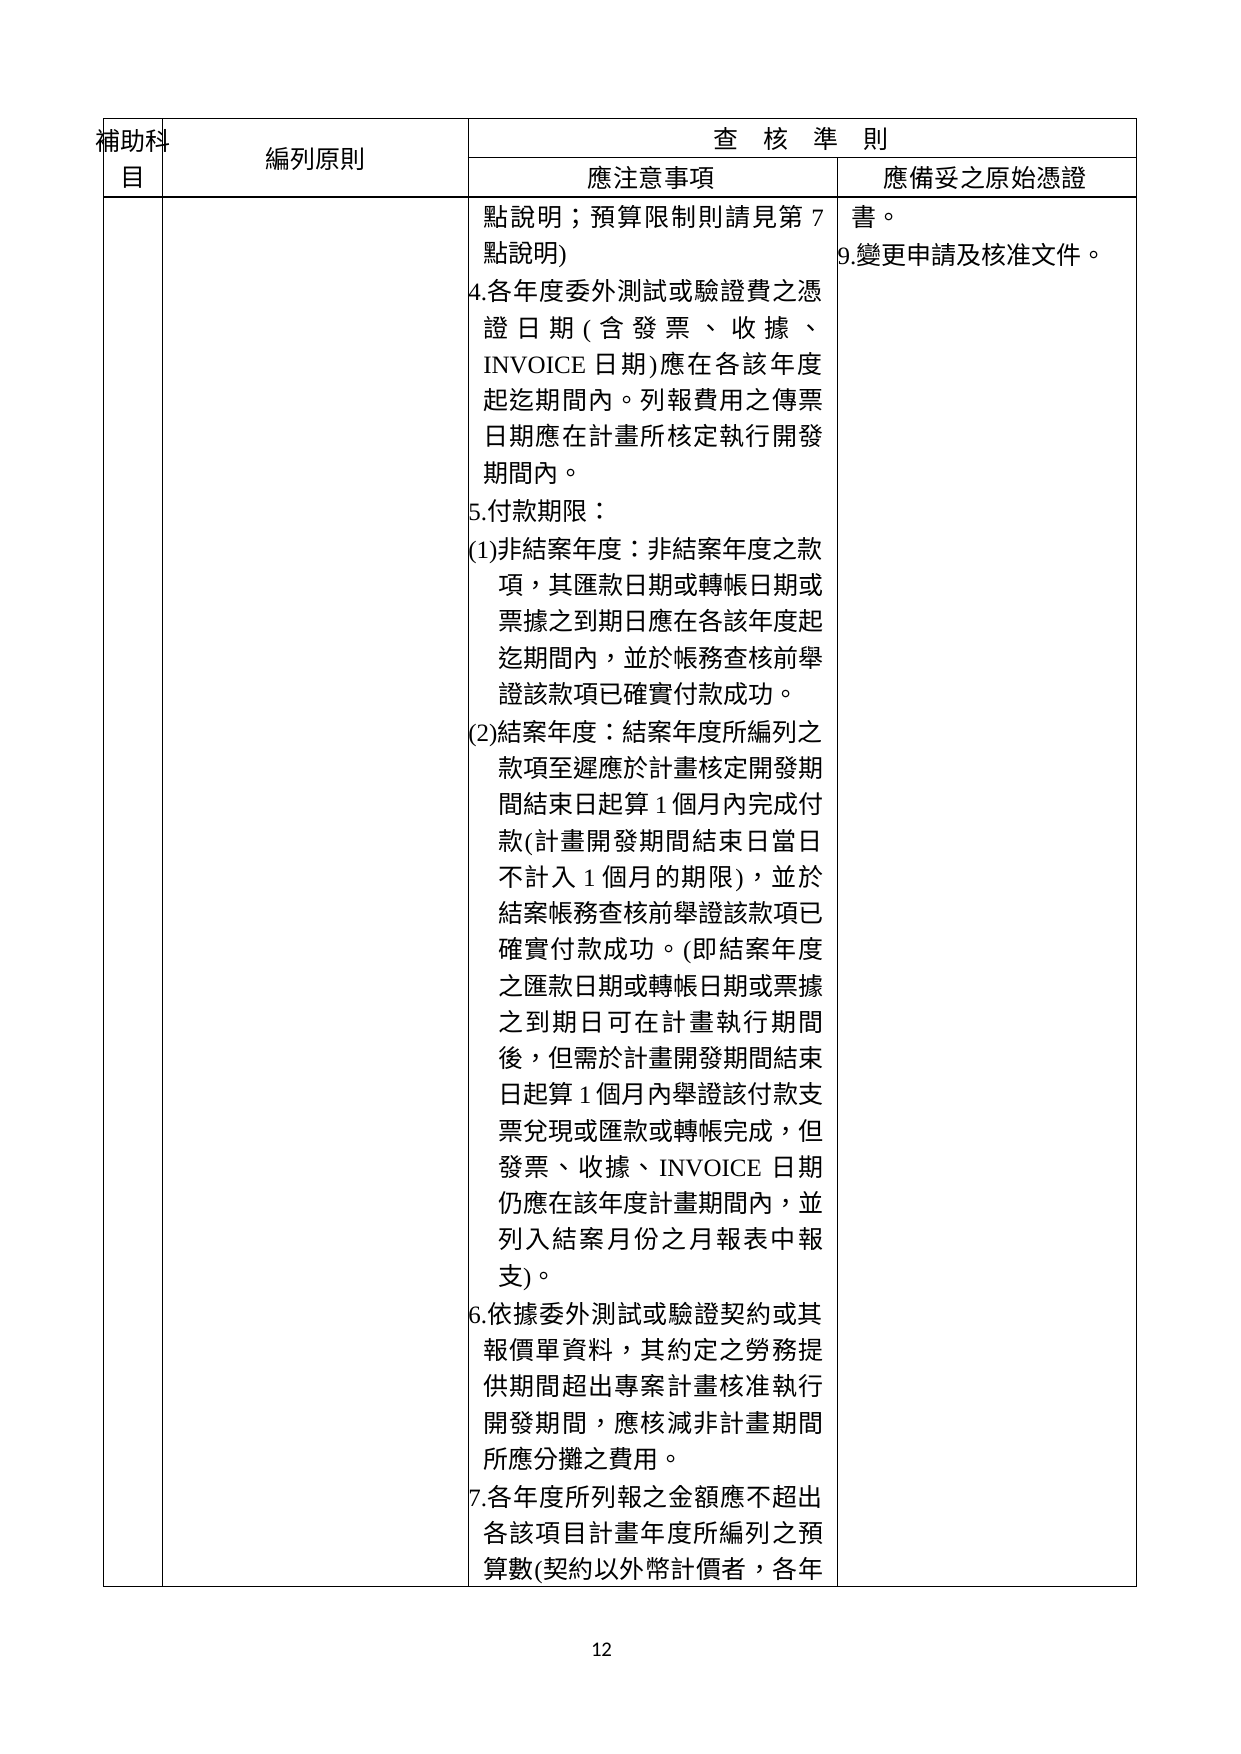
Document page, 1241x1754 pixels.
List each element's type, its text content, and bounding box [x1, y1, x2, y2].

table_header 編列原則 [163, 119, 468, 196]
table_cell 應注意事項 [469, 158, 837, 196]
table_header 補助科目 [104, 119, 162, 196]
table_cell 應備妥之原始憑證 [838, 158, 1136, 196]
table_cell [163, 198, 468, 1586]
table_cell [104, 198, 162, 1586]
table_cell 書。 9.變更申請及核准文件。 [838, 198, 1136, 1586]
table_cell 點說明；預算限制則請見第7點說明) 4.各年度委外測試或驗證費之憑證日期(含發票、收據、 INVOICE日期)應在各該年度起迄期間內。列報費用之傳票日期應在計畫所核定執行開發期間內。 5.付款期限： (1)非結案年度：非結案年度之款項，其匯款日期或轉帳日期或票據之到期日應在各該年度起迄期間內，並於帳務查核前舉證該款項已確實付款成功。 (2)結案年度：結案年度所編列之款項至遲應於計畫核定開發期間結束日起算1個月內完成付款(計畫開發期間結束日當日不計入1個月的期限)，並於結案帳務查核前舉證該款項已確實付款成功。(即結案年度之匯款日期或轉帳日期或票據之到期日可在計畫執行期間後，但需於計畫開發期間結束日起算1個月內舉證該付款支票兌現或匯款或轉帳完成，但發票、收據、INVOICE 日期仍應在該年度計畫期間內，並列入結案月份之月報表中報支)。 6.依據委外測試或驗證契約或其報價單資料，其約定之勞務提供期間超出專案計畫核准執行開發期間，應核減非計畫期間所應分攤之費用。 7.各年度所列報之金額應不超出各該項目計畫年度所編列之預算數(契約以外幣計價者，各年 [469, 198, 837, 1586]
table_header 查 核 準 則 [469, 119, 1136, 157]
